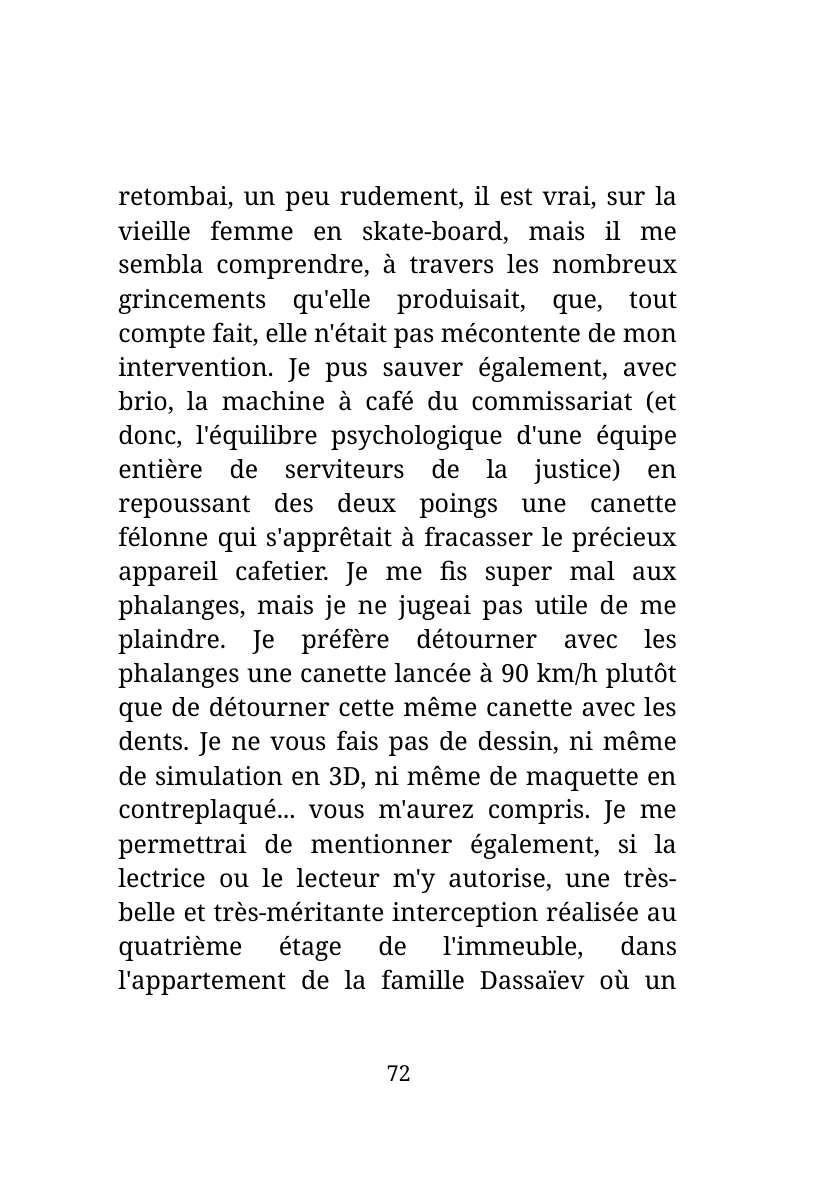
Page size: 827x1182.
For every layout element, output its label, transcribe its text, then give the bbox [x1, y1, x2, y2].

text retombai, un peu rudement, il est vrai, sur la vieille femme en skate-board, mais il me sembla comprendre, à travers les nombreux grincements qu'elle produisait, que, tout compte fait, elle n'était pas mécontente de mon intervention. Je pus sauver également, avec brio, la machine à café du commissariat (et donc, l'équilibre psychologique d'une équipe entière de serviteurs de la justice) en repoussant des deux poings une canette félonne qui s'apprêtait à fracasser le précieux appareil cafetier. Je me fis super mal aux phalanges, mais je ne jugeai pas utile de me plaindre. Je préfère détourner avec les phalanges une canette lancée à 90 km/h plutôt que de détourner cette même canette avec les dents. Je ne vous fais pas de dessin, ni même de simulation en 3D, ni même de maquette en contreplaqué... vous m'aurez compris. Je me permettrai de mentionner également, si la lectrice ou le lecteur m'y autorise, une très-belle et très-méritante interception réalisée au quatrième étage de l'immeuble, dans l'appartement de la famille Dassaïev où un [118, 179, 677, 997]
